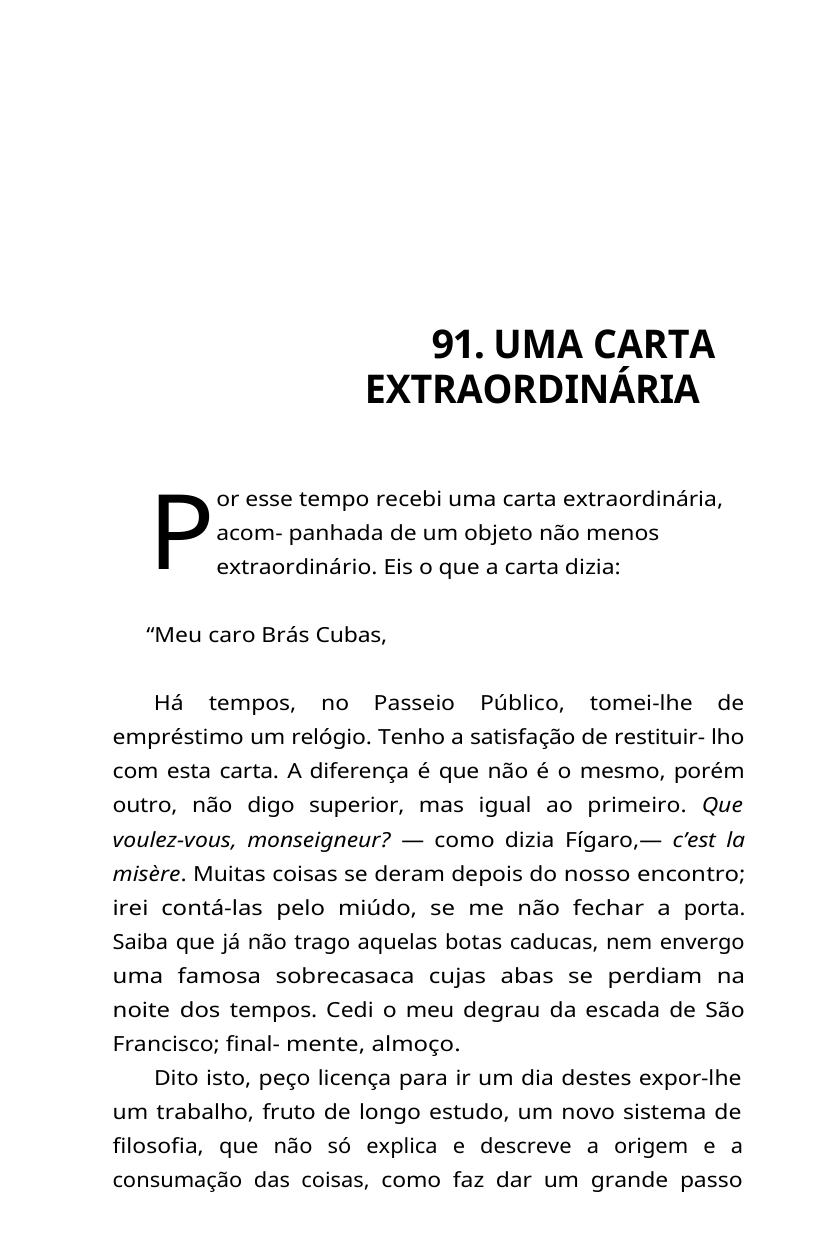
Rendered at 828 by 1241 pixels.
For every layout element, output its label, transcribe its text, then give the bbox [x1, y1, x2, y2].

subtitle UMA CARTA EXTRAORDINÁRIA [364, 322, 739, 415]
text “Meu caro Brás Cubas, [146, 620, 787, 648]
text Dito isto, peço licença para ir um dia destes expor-lhe um trabalho, fruto de longo estudo, um novo sistema de filosofia, que não só explica e descreve a origem e a consumação das coisas, como faz dar um grande passo [112, 1063, 743, 1194]
text P [148, 466, 216, 595]
text or esse tempo recebi uma carta extraordinária, acom- panhada de um objeto não menos extraordinário. Eis o que a carta dizia: [216, 484, 745, 580]
text Há tempos, no Passeio Público, tomei-lhe de empréstimo um relógio. Tenho a satisfação de restituir- lho com esta carta. A diferença é que não é o mesmo, porém outro, não digo superior, mas igual ao primeiro. Que voulez-vous, monseigneur? — como dizia Fígaro,— c’est la misère. Muitas coisas se deram depois do nosso encontro; irei contá-las pelo miúdo, se me não fechar a porta. Saiba que já não trago aquelas botas caducas, nem envergo uma famosa sobrecasaca cujas abas se perdiam na noite dos tempos. Cedi o meu degrau da escada de São Francisco; final- mente, almoço. [112, 688, 745, 1057]
